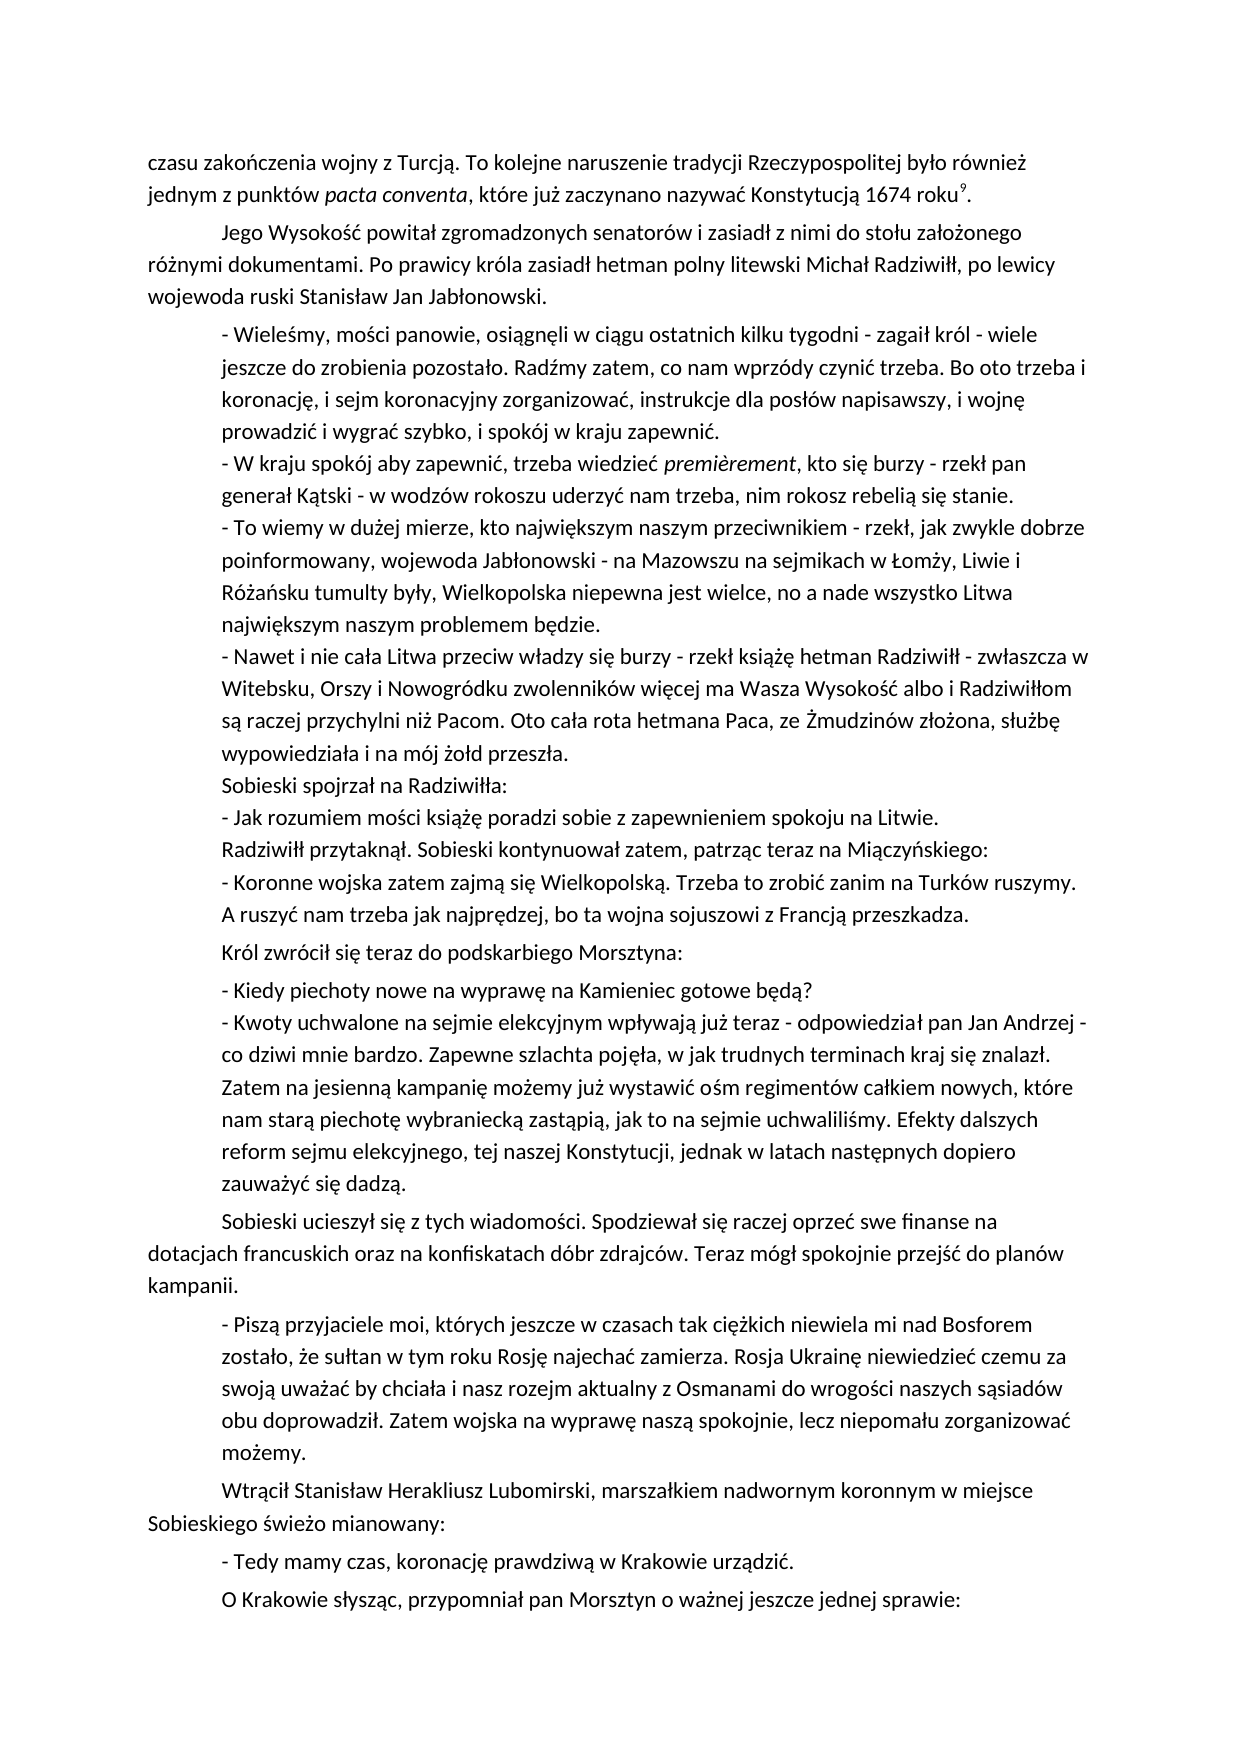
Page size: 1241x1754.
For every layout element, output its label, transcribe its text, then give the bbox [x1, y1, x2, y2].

text czasu zakończenia wojny z Turcją. To kolejne naruszenie tradycji Rzeczypospolitej było również jednym z punktów pacta conventa, które już zaczynano nazywać Konstytucją 1674 roku. [148, 148, 1093, 208]
text - Kiedy piechoty nowe na wyprawę na Kamieniec gotowe będą? [221, 976, 1093, 1004]
text - To wiemy w dużej mierze, kto największym naszym przeciwnikiem - rzekł, jak zwykle dobrze poinformowany, wojewoda Jabłonowski - na Mazowszu na sejmikach w Łomży, Liwie i Różańsku tumulty były, Wielkopolska niepewna jest wielce, no a nade wszystko Litwa największym naszym problemem będzie. [221, 513, 1093, 638]
text Radziwiłł przytaknął. Sobieski kontynuował zatem, patrząc teraz na Miączyńskiego: [221, 835, 1093, 863]
text - W kraju spokój aby zapewnić, trzeba wiedzieć premièrement, kto się burzy - rzekł pan generał Kątski - w wodzów rokoszu uderzyć nam trzeba, nim rokosz rebelią się stanie. [221, 449, 1093, 509]
text - Tedy mamy czas, koronację prawdziwą w Krakowie urządzić. [221, 1547, 1093, 1575]
text Sobieski spojrzał na Radziwiłła: [221, 771, 1093, 799]
text - Piszą przyjaciele moi, których jeszcze w czasach tak ciężkich niewiela mi nad Bosforem zostało, że sułtan w tym roku Rosję najechać zamierza. Rosja Ukrainę niewiedzieć czemu za swoją uważać by chciała i nasz rozejm aktualny z Osmanami do wrogości naszych sąsiadów obu doprowadził. Zatem wojska na wyprawę naszą spokojnie, lecz niepomału zorganizować możemy. [221, 1310, 1093, 1467]
text - Wieleśmy, mości panowie, osiągnęli w ciągu ostatnich kilku tygodni - zagaił król - wiele jeszcze do zrobienia pozostało. Radźmy zatem, co nam wprzódy czynić trzeba. Bo oto trzeba i koronację, i sejm koronacyjny zorganizować, instrukcje dla posłów napisawszy, i wojnę prowadzić i wygrać szybko, i spokój w kraju zapewnić. [221, 320, 1093, 445]
text Król zwrócił się teraz do podskarbiego Morsztyna: [148, 938, 1093, 966]
text - Koronne wojska zatem zajmą się Wielkopolską. Trzeba to zrobić zanim na Turków ruszymy. A ruszyć nam trzeba jak najprędzej, bo ta wojna sojuszowi z Francją przeszkadza. [221, 868, 1093, 928]
text O Krakowie słysząc, przypomniał pan Morsztyn o ważnej jeszcze jednej sprawie: [148, 1585, 1093, 1613]
text Jego Wysokość powitał zgromadzonych senatorów i zasiadł z nimi do stołu założonego różnymi dokumentami. Po prawicy króla zasiadł hetman polny litewski Michał Radziwiłł, po lewicy wojewoda ruski Stanisław Jan Jabłonowski. [148, 218, 1093, 310]
text - Kwoty uchwalone na sejmie elekcyjnym wpływają już teraz - odpowiedział pan Jan Andrzej - co dziwi mnie bardzo. Zapewne szlachta pojęła, w jak trudnych terminach kraj się znalazł. Zatem na jesienną kampanię możemy już wystawić ośm regimentów całkiem nowych, które nam starą piechotę wybraniecką zastąpią, jak to na sejmie uchwaliliśmy. Efekty dalszych reform sejmu elekcyjnego, tej naszej Konstytucji, jednak w latach następnych dopiero zauważyć się dadzą. [221, 1008, 1093, 1197]
text - Jak rozumiem mości książę poradzi sobie z zapewnieniem spokoju na Litwie. [221, 803, 1093, 831]
text - Nawet i nie cała Litwa przeciw władzy się burzy - rzekł książę hetman Radziwiłł - zwłaszcza w Witebsku, Orszy i Nowogródku zwolenników więcej ma Wasza Wysokość albo i Radziwiłłom są raczej przychylni niż Pacom. Oto cała rota hetmana Paca, ze Żmudzinów złożona, służbę wypowiedziała i na mój żołd przeszła. [221, 642, 1093, 767]
text Wtrącił Stanisław Herakliusz Lubomirski, marszałkiem nadwornym koronnym w miejsce Sobieskiego świeżo mianowany: [148, 1477, 1093, 1537]
text Sobieski ucieszył się z tych wiadomości. Spodziewał się raczej oprzeć swe finanse na dotacjach francuskich oraz na konfiskatach dóbr zdrajców. Teraz mógł spokojnie przejść do planów kampanii. [148, 1207, 1093, 1300]
